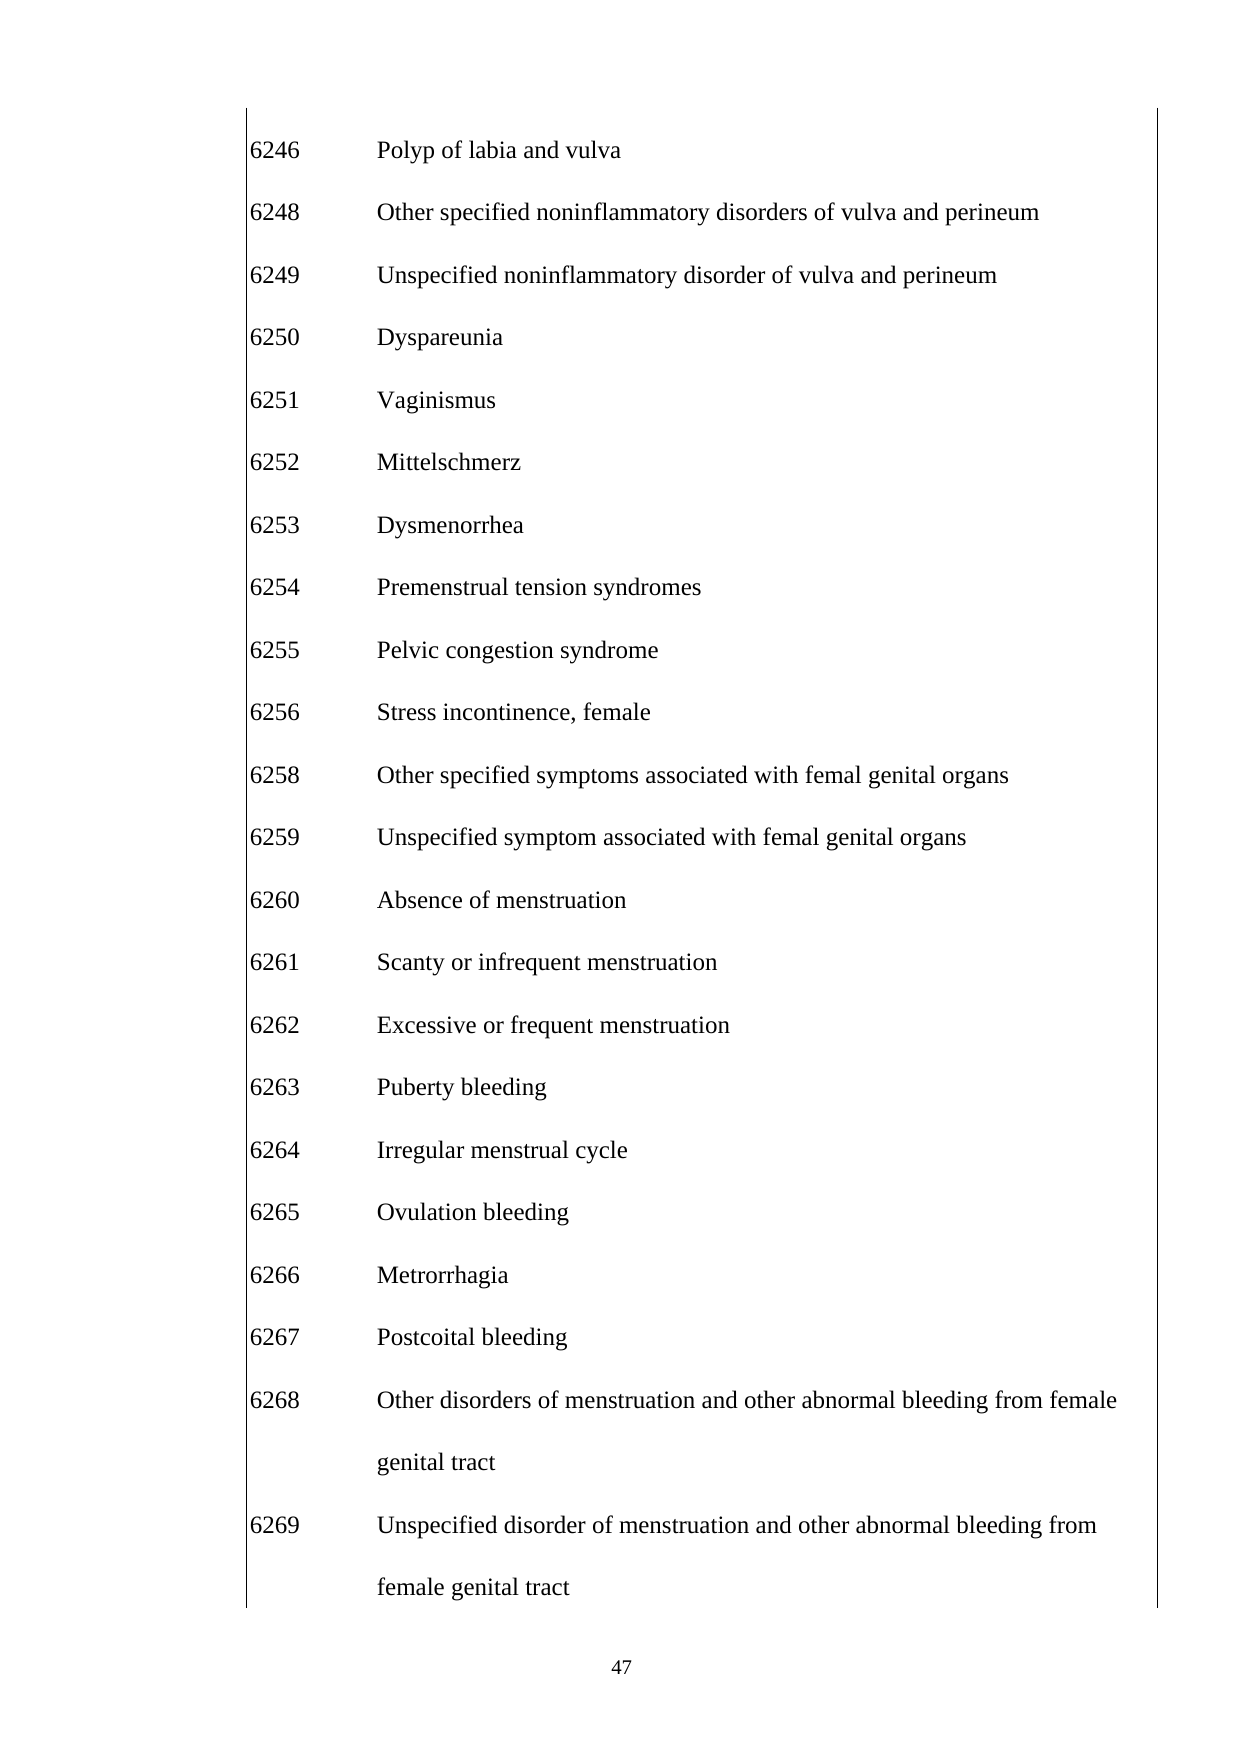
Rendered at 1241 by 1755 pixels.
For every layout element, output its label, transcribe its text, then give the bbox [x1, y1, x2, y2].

table_cell 6249 [247, 233, 374, 295]
table_cell Other specified symptoms associated with femal genital organs [374, 733, 1157, 795]
table_cell Excessive or frequent menstruation [374, 983, 1157, 1045]
table_cell [109, 1295, 246, 1358]
table_cell Postcoital bleeding [374, 1295, 1157, 1358]
table_cell 6252 [247, 420, 374, 483]
table_cell [109, 1483, 246, 1608]
table_cell [109, 858, 246, 920]
table_cell [109, 795, 246, 858]
table_cell Other specified noninflammatory disorders of vulva and perineum [374, 170, 1157, 233]
table_cell [109, 670, 246, 733]
table_cell Unspecified noninflammatory disorder of vulva and perineum [374, 233, 1157, 295]
table_cell Scanty or infrequent menstruation [374, 920, 1157, 983]
table_cell 6250 [247, 295, 374, 358]
table_cell [109, 295, 246, 358]
table_cell Dyspareunia [374, 295, 1157, 358]
table_cell Vaginismus [374, 358, 1157, 420]
table_cell 6263 [247, 1045, 374, 1108]
table_cell 6251 [247, 358, 374, 420]
table_cell [109, 108, 246, 170]
table_cell 6253 [247, 483, 374, 545]
table_cell 6266 [247, 1233, 374, 1295]
table_cell [109, 983, 246, 1045]
table_cell Puberty bleeding [374, 1045, 1157, 1108]
table_cell [109, 1045, 246, 1108]
table_cell 6258 [247, 733, 374, 795]
table_cell 6269 [247, 1483, 374, 1608]
table_cell [109, 920, 246, 983]
table_cell [109, 233, 246, 295]
table_cell Polyp of labia and vulva [374, 108, 1157, 170]
table_cell 6268 [247, 1358, 374, 1483]
table_cell 6259 [247, 795, 374, 858]
table_cell [109, 1233, 246, 1295]
table_cell [109, 170, 246, 233]
table_cell 6260 [247, 858, 374, 920]
table_cell [109, 483, 246, 545]
table_cell 6262 [247, 983, 374, 1045]
table_cell [109, 358, 246, 420]
table_cell 6256 [247, 670, 374, 733]
table_cell 6254 [247, 545, 374, 608]
table_cell 6264 [247, 1108, 374, 1170]
table_cell [109, 1170, 246, 1233]
table_cell Absence of menstruation [374, 858, 1157, 920]
table_cell Irregular menstrual cycle [374, 1108, 1157, 1170]
table_cell 6255 [247, 608, 374, 670]
table_cell Metrorrhagia [374, 1233, 1157, 1295]
table_cell 6248 [247, 170, 374, 233]
table_cell 6246 [247, 108, 374, 170]
table_cell Stress incontinence, female [374, 670, 1157, 733]
table_cell Mittelschmerz [374, 420, 1157, 483]
table_cell [109, 608, 246, 670]
table_cell [109, 420, 246, 483]
table_cell [109, 1108, 246, 1170]
table_cell 6261 [247, 920, 374, 983]
table_cell Other disorders of menstruation and other abnormal bleeding from female genital tract [374, 1358, 1157, 1483]
table_cell Premenstrual tension syndromes [374, 545, 1157, 608]
table_cell [109, 545, 246, 608]
table_cell Unspecified symptom associated with femal genital organs [374, 795, 1157, 858]
table_cell [109, 733, 246, 795]
table_cell Ovulation bleeding [374, 1170, 1157, 1233]
table_cell Pelvic congestion syndrome [374, 608, 1157, 670]
table_cell Unspecified disorder of menstruation and other abnormal bleeding from female genital tract [374, 1483, 1157, 1608]
table_cell [109, 1358, 246, 1483]
table_cell 6265 [247, 1170, 374, 1233]
table_cell 6267 [247, 1295, 374, 1358]
table_cell Dysmenorrhea [374, 483, 1157, 545]
